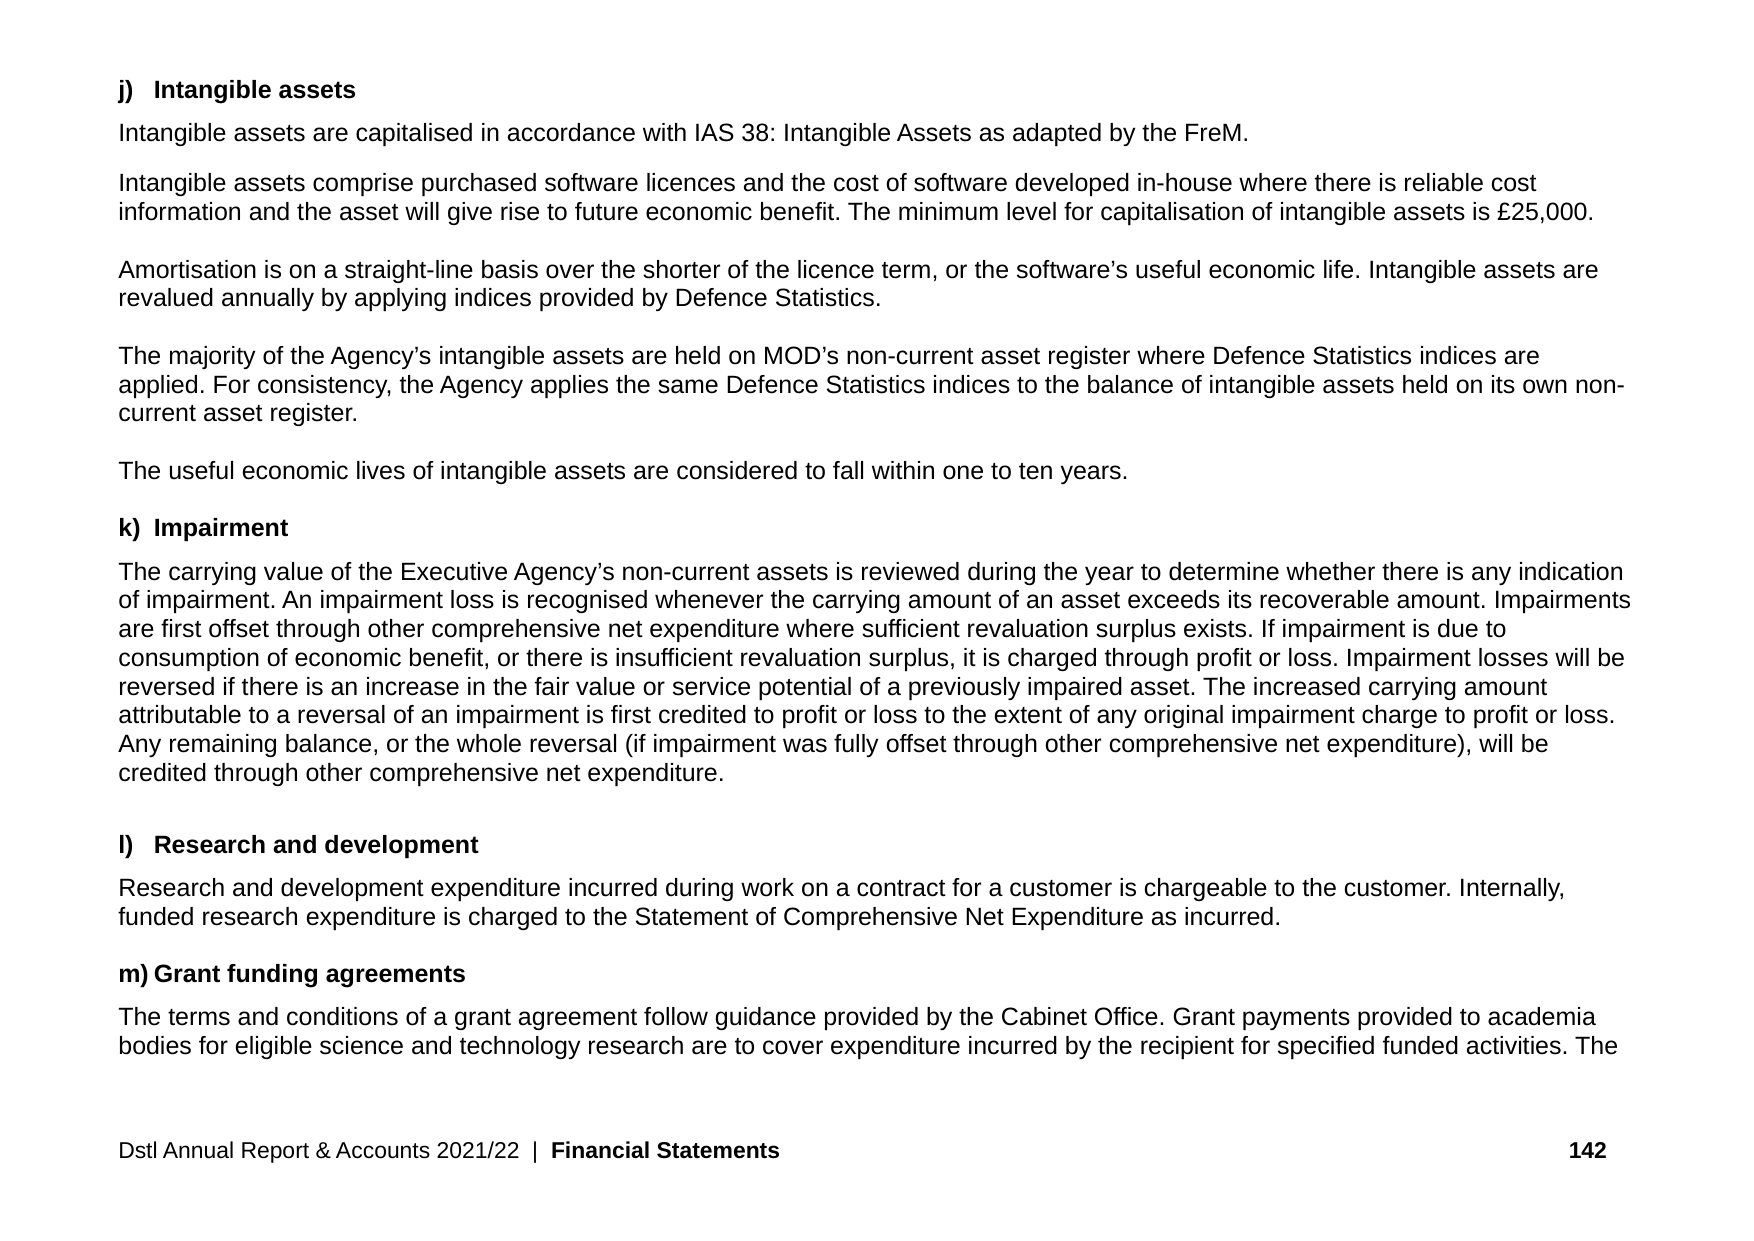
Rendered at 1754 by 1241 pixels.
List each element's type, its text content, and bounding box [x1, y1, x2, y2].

text Amortisation is on a straight-line basis over the shorter of the licence term, or the software’s useful economic life. Intangible assets are revalued annually by applying indices provided by Defence Statistics. The majority of the Agency’s intangible assets are held on MOD’s non-current asset register where Defence Statistics indices are applied. For consistency, the Agency applies the same Defence Statistics indices to the balance of intangible assets held on its own non-current asset register. The useful economic lives of intangible assets are considered to fall within one to ten years. [118, 255, 1636, 485]
subtitle Research and development [118, 830, 1636, 858]
text Research and development expenditure incurred during work on a contract for a customer is chargeable to the customer. Internally, funded research expenditure is charged to the Statement of Comprehensive Net Expenditure as incurred. [118, 873, 1636, 930]
text Intangible assets comprise purchased software licences and the cost of software developed in-house where there is reliable cost information and the asset will give rise to future economic benefit. The minimum level for capitalisation of intangible assets is £25,000. [118, 168, 1636, 226]
text The carrying value of the Executive Agency’s non-current assets is reviewed during the year to determine whether there is any indication of impairment. An impairment loss is recognised whenever the carrying amount of an asset exceeds its recoverable amount. Impairments are first offset through other comprehensive net expenditure where sufficient revaluation surplus exists. If impairment is due to consumption of economic benefit, or there is insufficient revaluation surplus, it is charged through profit or loss. Impairment losses will be reversed if there is an increase in the fair value or service potential of a previously impaired asset. The increased carrying amount attributable to a reversal of an impairment is first credited to profit or loss to the extent of any original impairment charge to profit or loss. Any remaining balance, or the whole reversal (if impairment was fully offset through other comprehensive net expenditure), will be credited through other comprehensive net expenditure. [118, 557, 1636, 787]
text The terms and conditions of a grant agreement follow guidance provided by the Cabinet Office. Grant payments provided to academia bodies for eligible science and technology research are to cover expenditure incurred by the recipient for specified funded activities. The [118, 1002, 1636, 1060]
text Intangible assets are capitalised in accordance with IAS 38: Intangible Assets as adapted by the FreM. [118, 118, 1636, 147]
subtitle Grant funding agreements [118, 959, 1636, 988]
subtitle Impairment [118, 513, 1636, 542]
subtitle Intangible assets [118, 75, 1636, 104]
